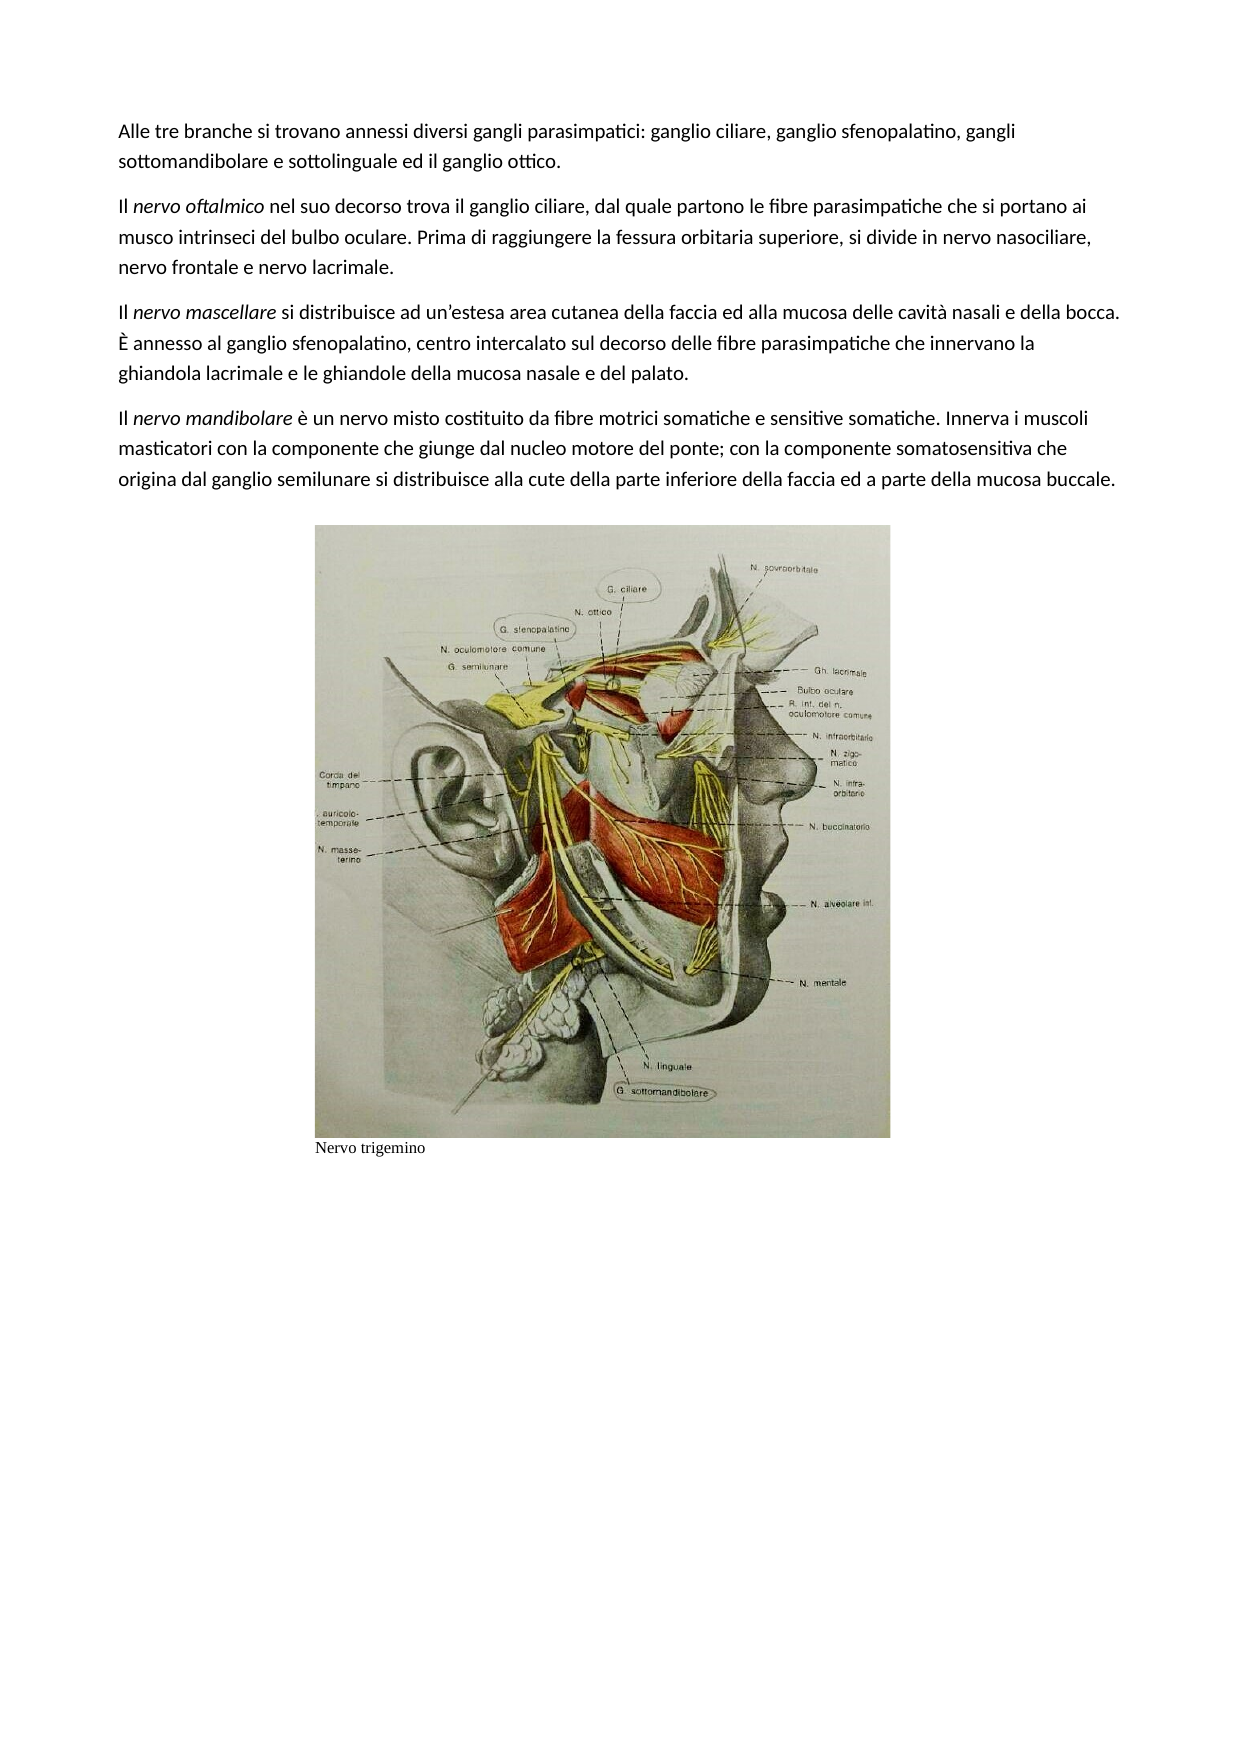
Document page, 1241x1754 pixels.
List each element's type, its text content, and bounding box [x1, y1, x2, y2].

picture [314, 525, 891, 1138]
text Nervo trigemino [315, 1138, 890, 1157]
text Il nervo oftalmico nel suo decorso trova il ganglio ciliare, dal quale partono le fibre parasimpatiche che si portano ai musco intrinseci del bulbo oculare. Prima di raggiungere la fessura orbitaria superiore, si divide in nervo nasociliare, nervo frontale e nervo lacrimale. [118, 193, 1122, 280]
text Il nervo mascellare si distribuisce ad un’estesa area cutanea della faccia ed alla mucosa delle cavità nasali e della bocca. È annesso al ganglio sfenopalatino, centro intercalato sul decorso delle fibre parasimpatiche che innervano la ghiandola lacrimale e le ghiandole della mucosa nasale e del palato. [118, 299, 1122, 386]
text Alle tre branche si trovano annessi diversi gangli parasimpatici: ganglio ciliare, ganglio sfenopalatino, gangli sottomandibolare e sottolinguale ed il ganglio ottico. [118, 118, 1122, 174]
text Il nervo mandibolare è un nervo misto costituito da fibre motrici somatiche e sensitive somatiche. Innerva i muscoli masticatori con la componente che giunge dal nucleo motore del ponte; con la componente somatosensitiva che origina dal ganglio semilunare si distribuisce alla cute della parte inferiore della faccia ed a parte della mucosa buccale. [118, 405, 1122, 491]
